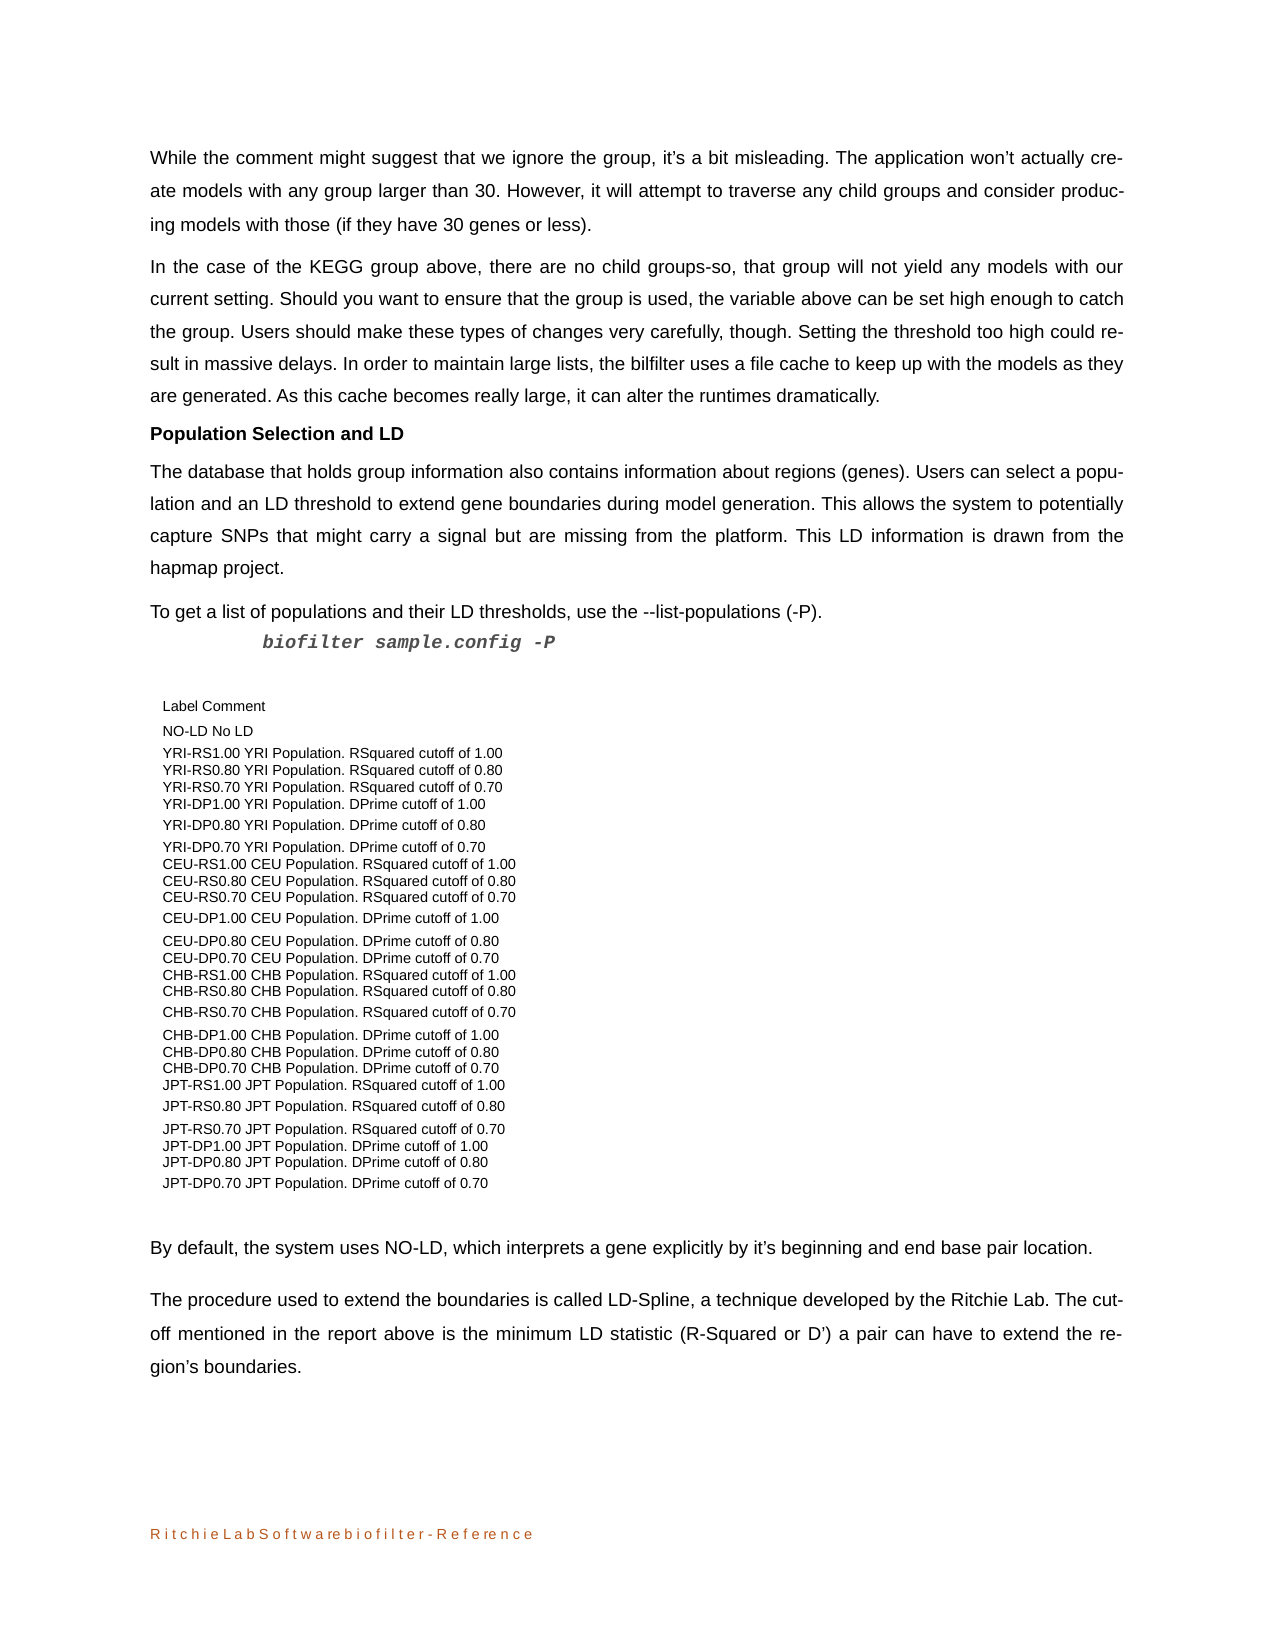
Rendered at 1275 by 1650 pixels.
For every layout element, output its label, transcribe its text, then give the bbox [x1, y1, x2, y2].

text YRI-RS0.80 YRI Population. RSquared cutoff of 0.80 [162, 762, 1125, 778]
text CHB-RS1.00 CHB Population. RSquared cutoff of 1.00 [162, 966, 1125, 983]
text JPT-DP0.80 JPT Population. DPrime cutoff of 0.80 [162, 1154, 1125, 1171]
text JPT-RS0.70 JPT Population. RSquared cutoff of 0.70 [162, 1116, 1125, 1137]
text JPT-RS1.00 JPT Population. RSquared cutoff of 1.00 [162, 1077, 1125, 1094]
text CHB-RS0.70 CHB Population. RSquared cutoff of 0.70 [162, 1000, 1125, 1021]
text The database that holds group information also contains information about regions (genes). Users can select a popu-lation and an LD threshold to extend gene boundaries during model generation. This allows the system to potentially capture SNPs that might carry a signal but are missing from the platform. This LD information is drawn from the hapmap project. [150, 461, 1125, 578]
text YRI-RS0.70 YRI Population. RSquared cutoff of 0.70 [162, 778, 1125, 795]
text CEU-DP1.00 CEU Population. DPrime cutoff of 1.00 [162, 906, 1125, 927]
text CEU-RS0.80 CEU Population. RSquared cutoff of 0.80 [162, 872, 1125, 889]
text YRI-DP1.00 YRI Population. DPrime cutoff of 1.00 [162, 795, 1125, 812]
text R i t c h i e L a b S o f t w a re b i o f i l t e r - R e f e re n c e [150, 1522, 1125, 1543]
text JPT-RS0.80 JPT Population. RSquared cutoff of 0.80 [162, 1094, 1125, 1114]
text In the case of the KEGG group above, there are no child groups-so, that group will not yield any models with our current setting. Should you want to ensure that the group is used, the variable above can be set high enough to catch the group. Users should make these types of changes very carefully, though. Setting the threshold too high could re-sult in massive delays. In order to maintain large lists, the bilfilter uses a file cache to keep up with the models as they are generated. As this cache becomes really large, it can alter the runtimes dramatically. [150, 256, 1125, 407]
text Population Selection and LD [150, 423, 1125, 444]
text NO-LD No LD [162, 718, 1125, 739]
text CEU-DP0.70 CEU Population. DPrime cutoff of 0.70 [162, 949, 1125, 966]
text By default, the system uses NO-LD, which interprets a gene explicitly by it’s beginning and end base pair location. [150, 1237, 1125, 1259]
text While the comment might suggest that we ignore the group, it’s a bit misleading. The application won’t actually cre-ate models with any group larger than 30. However, it will attempt to traverse any child groups and consider produc-ing models with those (if they have 30 genes or less). [150, 147, 1125, 235]
text CHB-DP0.80 CHB Population. DPrime cutoff of 0.80 [162, 1043, 1125, 1060]
text Label Comment [162, 693, 1125, 714]
text JPT-DP0.70 JPT Population. DPrime cutoff of 0.70 [162, 1171, 1125, 1192]
text JPT-DP1.00 JPT Population. DPrime cutoff of 1.00 [162, 1137, 1125, 1154]
text CHB-RS0.80 CHB Population. RSquared cutoff of 0.80 [162, 983, 1125, 1000]
text YRI-DP0.70 YRI Population. DPrime cutoff of 0.70 [162, 835, 1125, 856]
text CEU-RS0.70 CEU Population. RSquared cutoff of 0.70 [162, 889, 1125, 906]
text YRI-DP0.80 YRI Population. DPrime cutoff of 0.80 [162, 812, 1125, 833]
text CHB-DP0.70 CHB Population. DPrime cutoff of 0.70 [162, 1060, 1125, 1077]
text CEU-RS1.00 CEU Population. RSquared cutoff of 1.00 [162, 856, 1125, 872]
text YRI-RS1.00 YRI Population. RSquared cutoff of 1.00 [162, 741, 1125, 762]
text CHB-DP1.00 CHB Population. DPrime cutoff of 1.00 [162, 1022, 1125, 1043]
text To get a list of populations and their LD thresholds, use the --list-populations (-P). biofilter sample.config -P [150, 601, 827, 654]
text The procedure used to extend the boundaries is called LD-Spline, a technique developed by the Ritchie Lab. The cut-off mentioned in the report above is the minimum LD statistic (R-Squared or D’) a pair can have to extend the re-gion’s boundaries. [150, 1289, 1125, 1377]
text CEU-DP0.80 CEU Population. DPrime cutoff of 0.80 [162, 929, 1125, 949]
